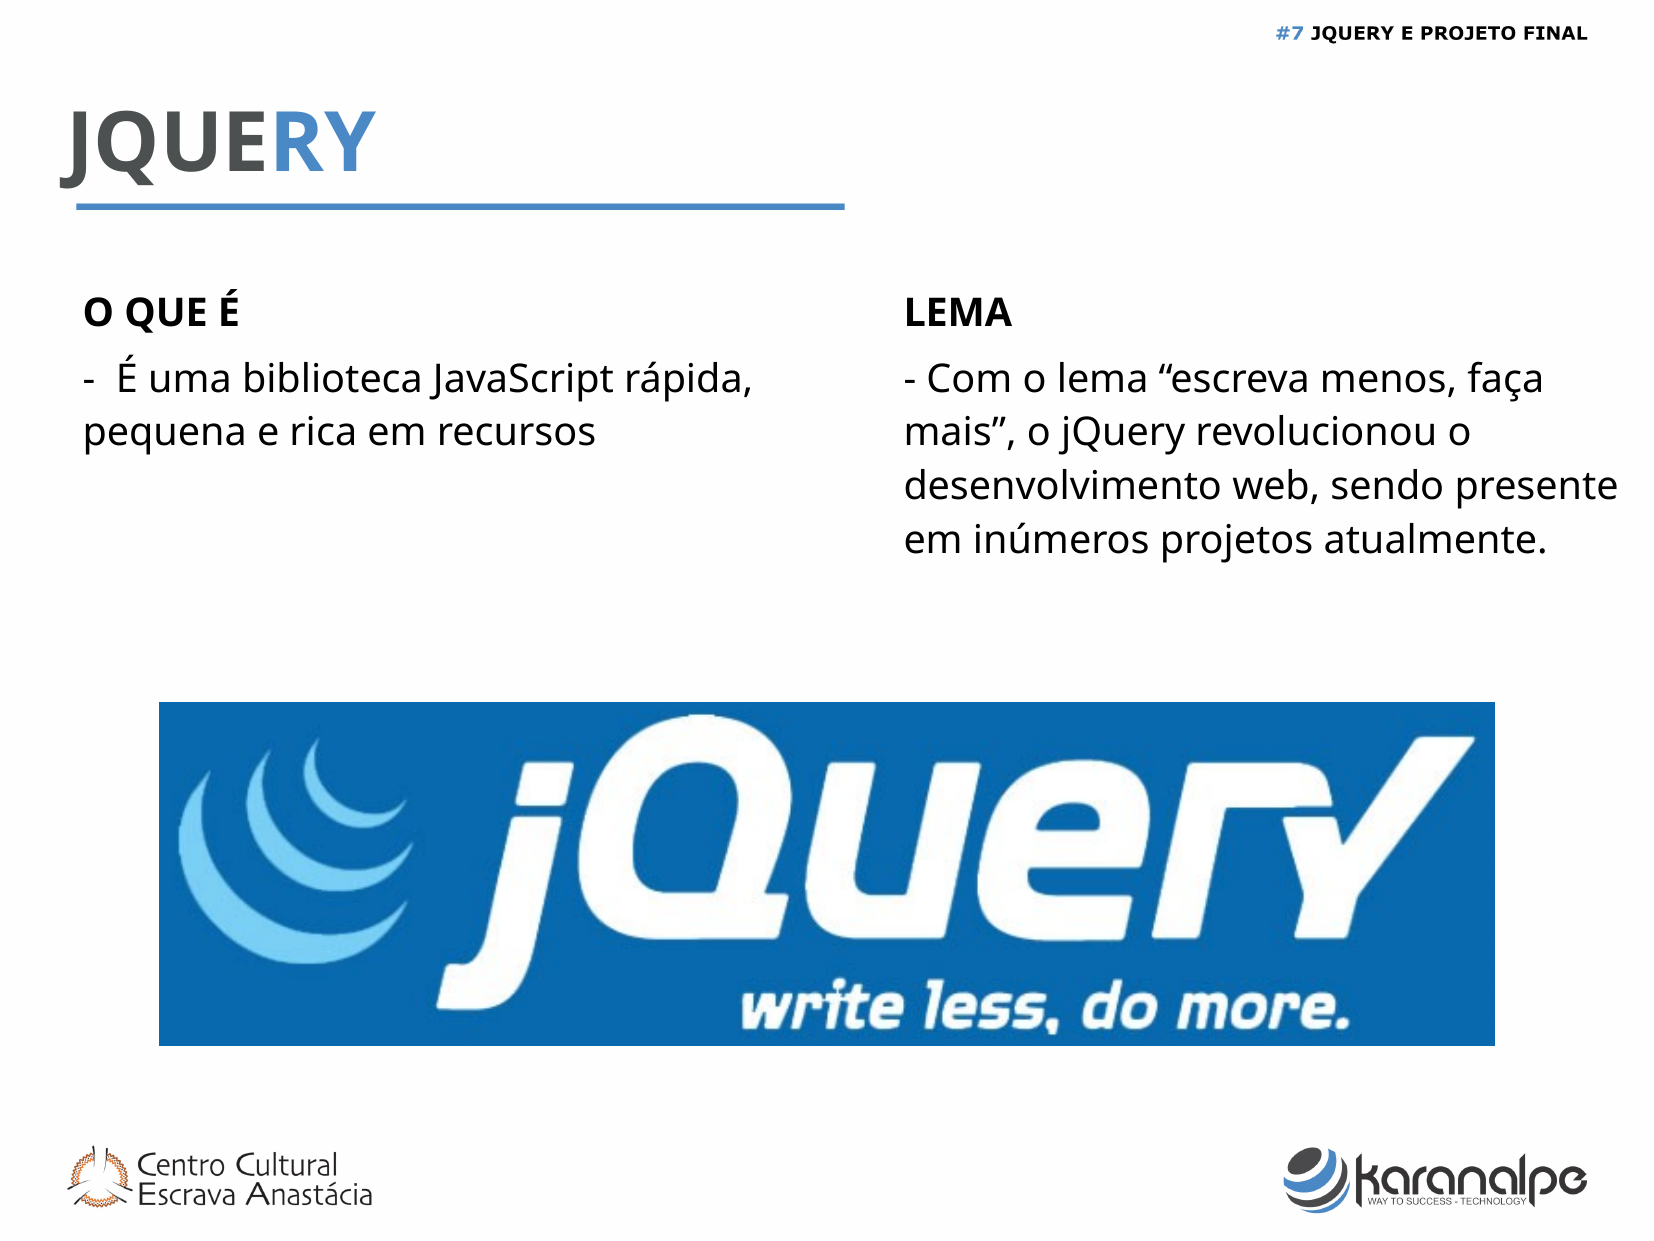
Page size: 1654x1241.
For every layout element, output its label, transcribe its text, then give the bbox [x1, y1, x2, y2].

list LEMA - Com o lema “escreva menos, faça mais”, o jQuery revolucionou o desenvolvimento web, sendo presente em inúmeros projetos atualmente. [903, 284, 1630, 697]
list O QUE É - É uma biblioteca JavaScript rápida, pequena e rica em recursos [82, 284, 839, 650]
picture [0, 0, 1654, 1241]
title JQUERY [66, 35, 1555, 243]
